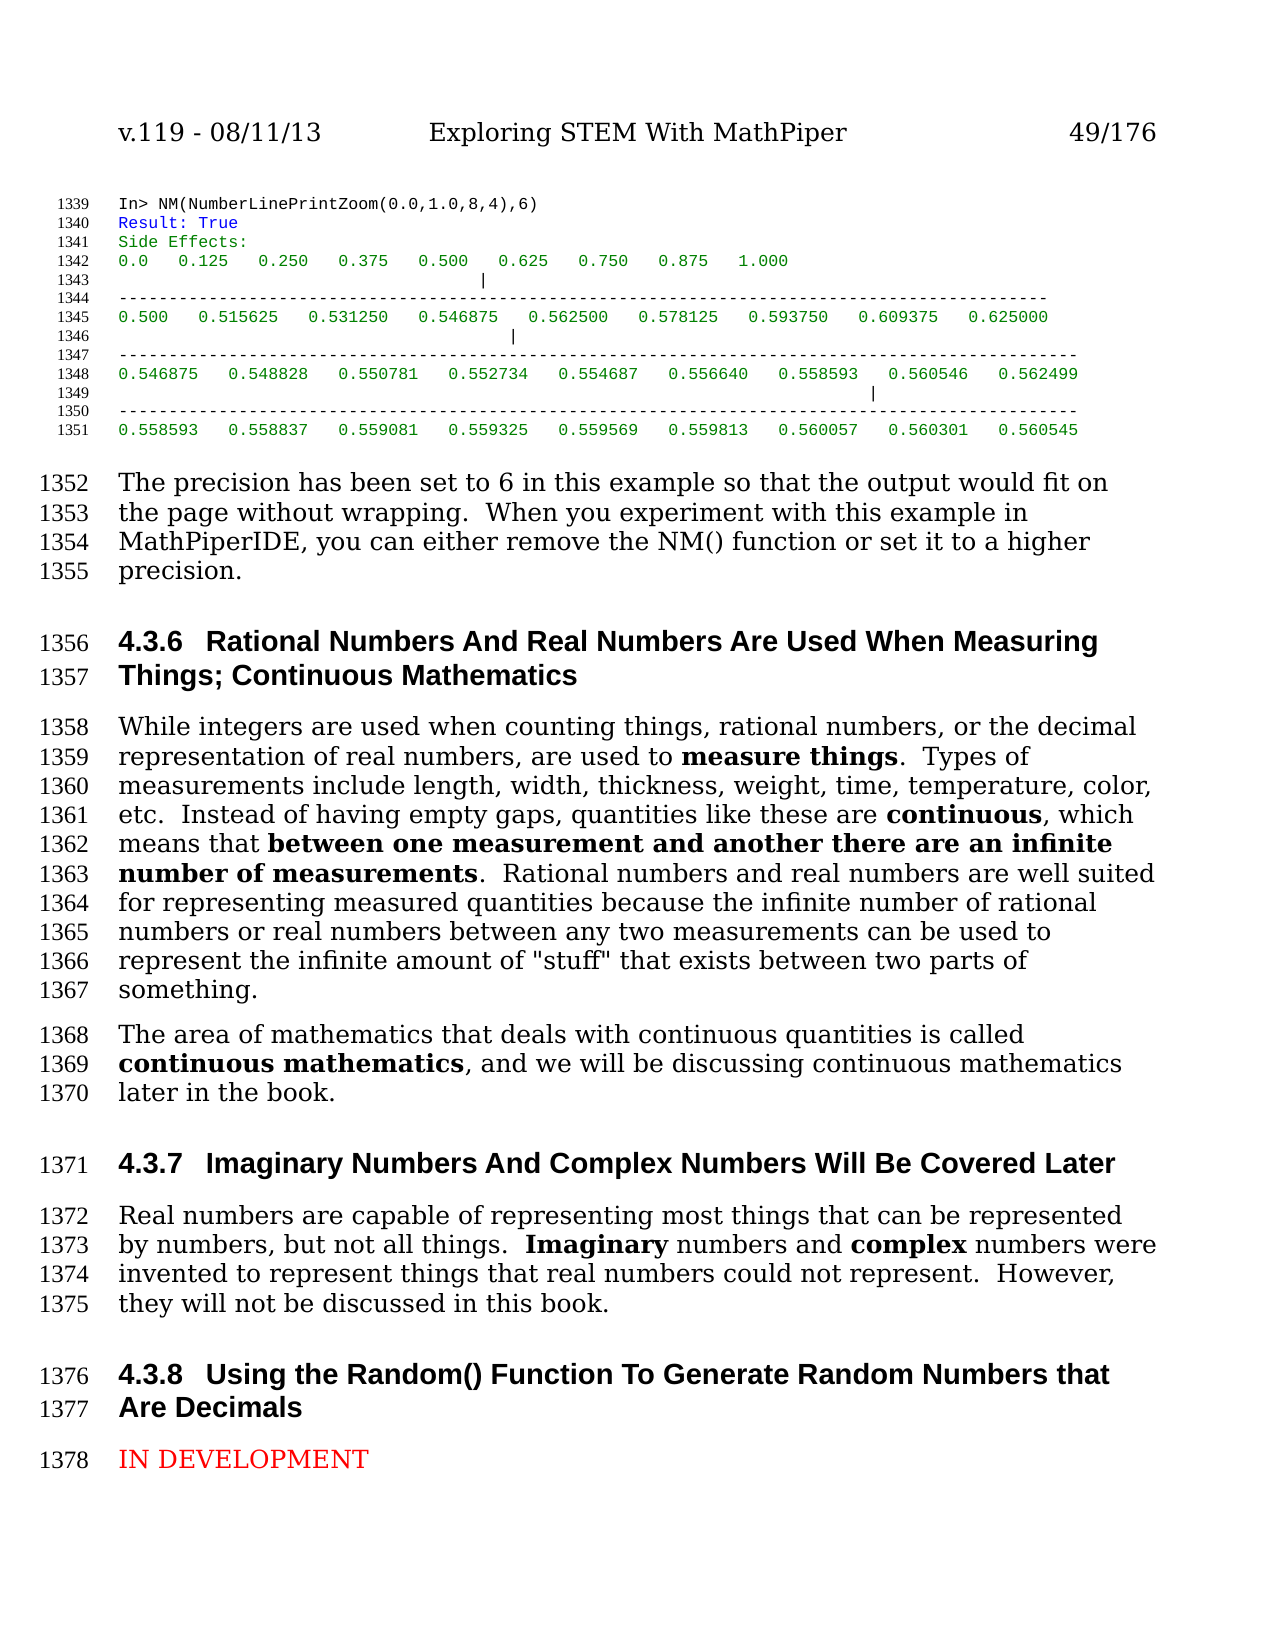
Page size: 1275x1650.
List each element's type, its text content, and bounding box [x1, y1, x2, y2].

text | [118, 384, 1157, 403]
text | [118, 271, 1157, 290]
text ------------------------------------------------------------------------------------------------ [118, 346, 1157, 365]
text 0.500 0.515625 0.531250 0.546875 0.562500 0.578125 0.593750 0.609375 0.625000 [118, 309, 1157, 328]
text The precision has been set to 6 in this example so that the output would fit on the page without wrapping. When you experiment with this example in MathPiperIDE, you can either remove the NM() function or set it to a higher precision. [118, 468, 1157, 585]
subtitle Imaginary Numbers And Complex Numbers Will Be Covered Later [118, 1147, 1157, 1180]
text | [118, 328, 1157, 346]
text 0.546875 0.548828 0.550781 0.552734 0.554687 0.556640 0.558593 0.560546 0.562499 [118, 365, 1157, 384]
text While integers are used when counting things, rational numbers, or the decimal representation of real numbers, are used to measure things. Types of measurements include length, width, thickness, weight, time, temperature, color, etc. Instead of having empty gaps, quantities like these are continuous, which means that between one measurement and another there are an infinite number of measurements. Rational numbers and real numbers are well suited for representing measured quantities because the infinite number of rational numbers or real numbers between any two measurements can be used to represent the infinite amount of "stuff" that exists between two parts of something. [118, 712, 1157, 1005]
text IN DEVELOPMENT [118, 1445, 1157, 1474]
text 0.0 0.125 0.250 0.375 0.500 0.625 0.750 0.875 1.000 [118, 252, 1157, 271]
text 0.558593 0.558837 0.559081 0.559325 0.559569 0.559813 0.560057 0.560301 0.560545 [118, 422, 1157, 441]
text Side Effects: [118, 233, 1157, 252]
text ------------------------------------------------------------------------------------------------ [118, 403, 1157, 422]
text Result: True [118, 214, 1157, 233]
text Real numbers are capable of representing most things that can be represented by numbers, but not all things. Imaginary numbers and complex numbers were invented to represent things that real numbers could not represent. However, they will not be discussed in this book. [118, 1201, 1157, 1318]
text --------------------------------------------------------------------------------------------- [118, 290, 1157, 309]
text In> NM(NumberLinePrintZoom(0.0,1.0,8,4),6) [118, 196, 1157, 214]
subtitle Using the Random() Function To Generate Random Numbers that Are Decimals [118, 1357, 1157, 1424]
text The area of mathematics that deals with continuous quantities is called continuous mathematics, and we will be discussing continuous mathematics later in the book. [118, 1020, 1157, 1107]
subtitle Rational Numbers And Real Numbers Are Used When Measuring Things; Continuous Mathematics [118, 624, 1157, 691]
